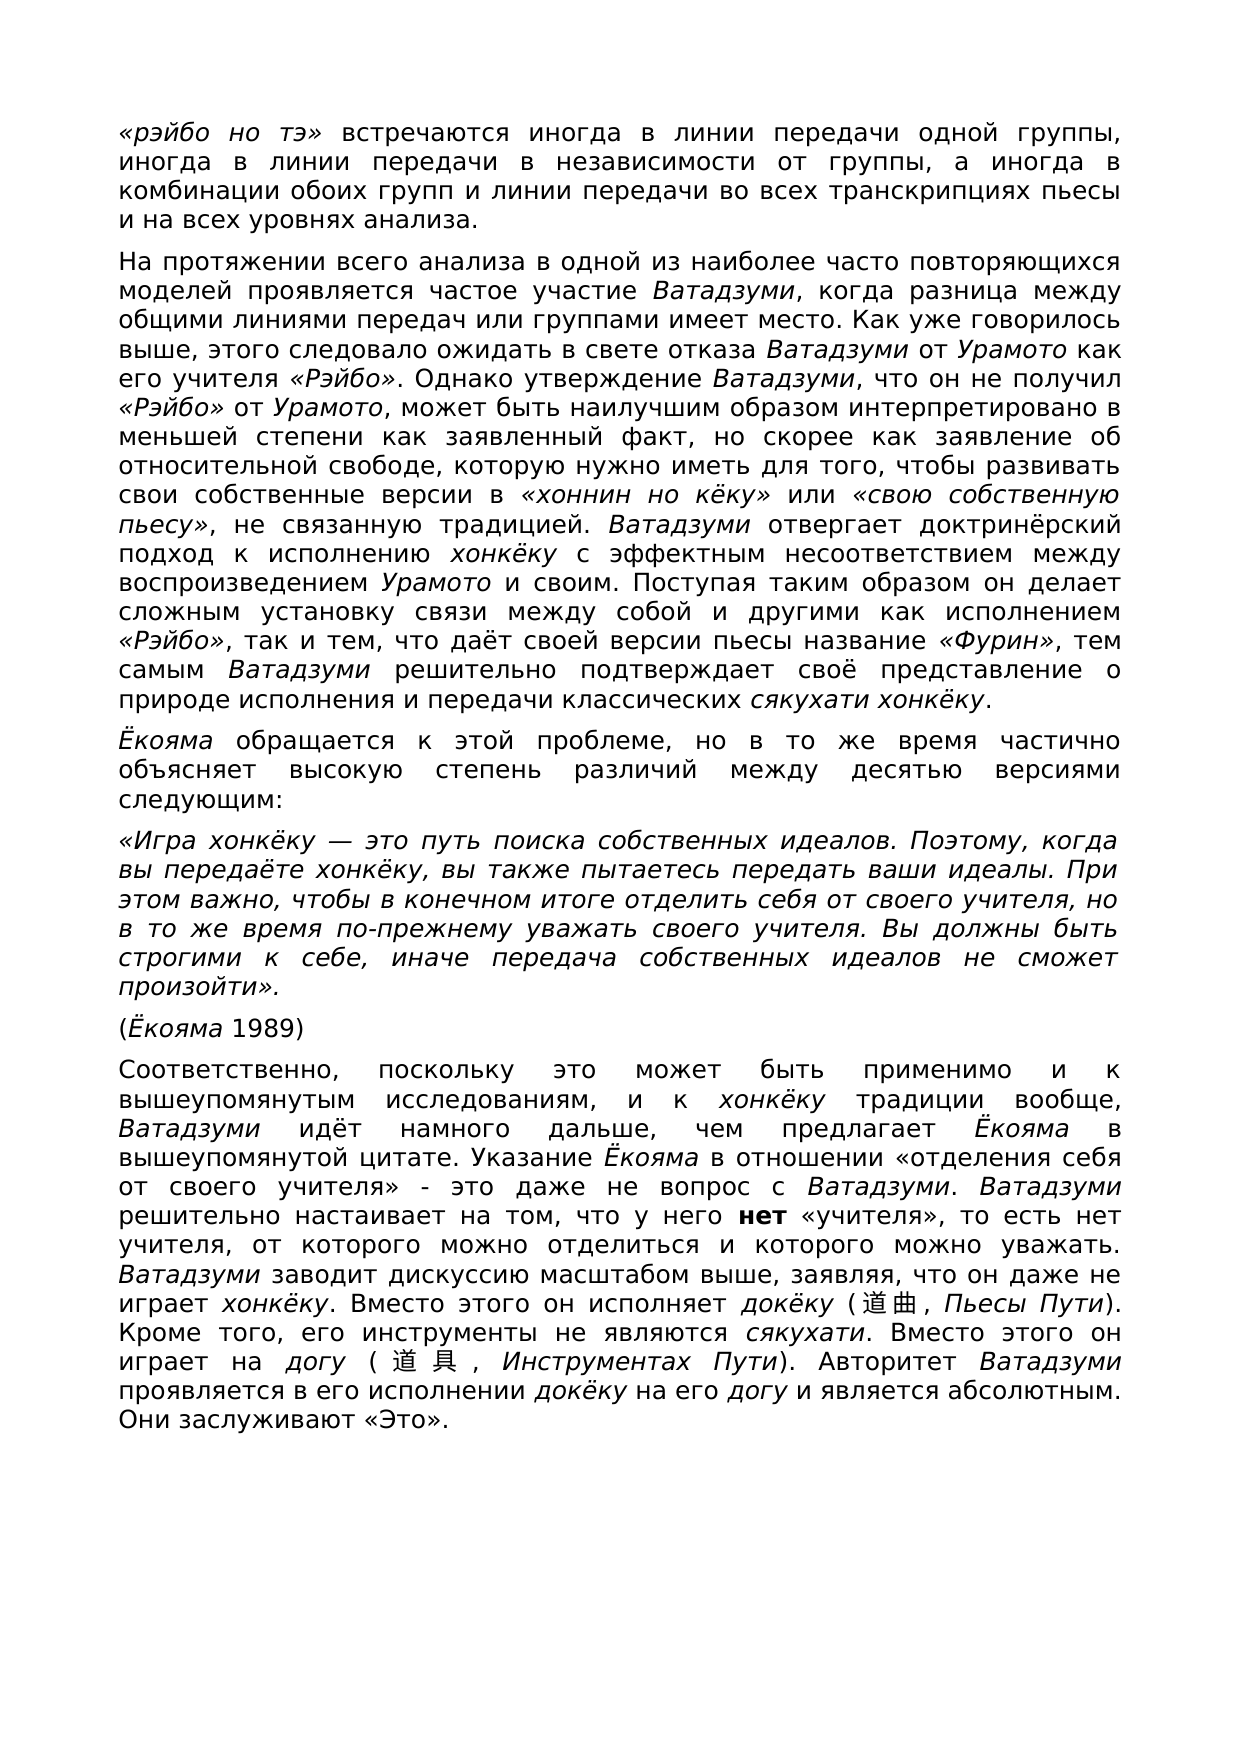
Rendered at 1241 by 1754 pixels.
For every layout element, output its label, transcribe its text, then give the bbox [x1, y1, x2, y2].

text На протяжении всего анализа в одной из наиболее часто повторяющихся моделей проявляется частое участие Ватадзуми, когда разница между общими линиями передач или группами имеет место. Как уже говорилось выше, этого следовало ожидать в свете отказа Ватадзуми от Урамото как его учителя «Рэйбо». Однако утверждение Ватадзуми, что он не получил «Рэйбо» от Урамото, может быть наилучшим образом интерпретировано в меньшей степени как заявленный факт, но скорее как заявление об относительной свободе, которую нужно иметь для того, чтобы развивать свои собственные версии в «хоннин но кёку» или «свою собственную пьесу», не связанную традицией. Ватадзуми отвергает доктринёрский подход к исполнению хонкёку с эффектным несоответствием между воспроизведением Урамото и своим. Поступая таким образом он делает сложным установку связи между собой и другими как исполнением «Рэйбо», так и тем, что даёт своей версии пьесы название «Фурин», тем самым Ватадзуми решительно подтверждает своё представление о природе исполнения и передачи классических сякухати хонкёку. [118, 247, 1122, 714]
text Соответственно, поскольку это может быть применимо и к вышеупомянутым исследованиям, и к хонкёку традиции вообще, Ватадзуми идёт намного дальше, чем предлагает Ёкояма в вышеупомянутой цитате. Указание Ёкояма в отношении «отделения себя от своего учителя» - это даже не вопрос с Ватадзуми. Ватадзуми решительно настаивает на том, что у него нет «учителя», то есть нет учителя, от которого можно отделиться и которого можно уважать. Ватадзуми заводит дискуссию масштабом выше, заявляя, что он даже не играет хонкёку. Вместо этого он исполняет докёку (道曲, Пьесы Пути). Кроме того, его инструменты не являются сякухати. Вместо этого он играет на догу (道具, Инструментах Пути). Авторитет Ватадзуми проявляется в его исполнении докёку на его догу и является абсолютным. Они заслуживают «Это». [118, 1056, 1122, 1435]
text Ёкояма обращается к этой проблеме, но в то же время частично объясняет высокую степень различий между десятью версиями следующим: [118, 726, 1122, 814]
text «Игра хонкёку — это путь поиска собственных идеалов. Поэтому, когда вы передаёте хонкёку, вы также пытаетесь передать ваши идеалы. При этом важно, чтобы в конечном итоге отделить себя от своего учителя, но в то же время по-прежнему уважать своего учителя. Вы должны быть строгими к себе, иначе передача собственных идеалов не сможет произойти». [118, 826, 1122, 1001]
text «рэйбо но тэ» встречаются иногда в линии передачи одной группы, иногда в линии передачи в независимости от группы, а иногда в комбинации обоих групп и линии передачи во всех транскрипциях пьесы и на всех уровнях анализа. [118, 118, 1122, 235]
text (Ёкояма 1989) [118, 1014, 1122, 1043]
